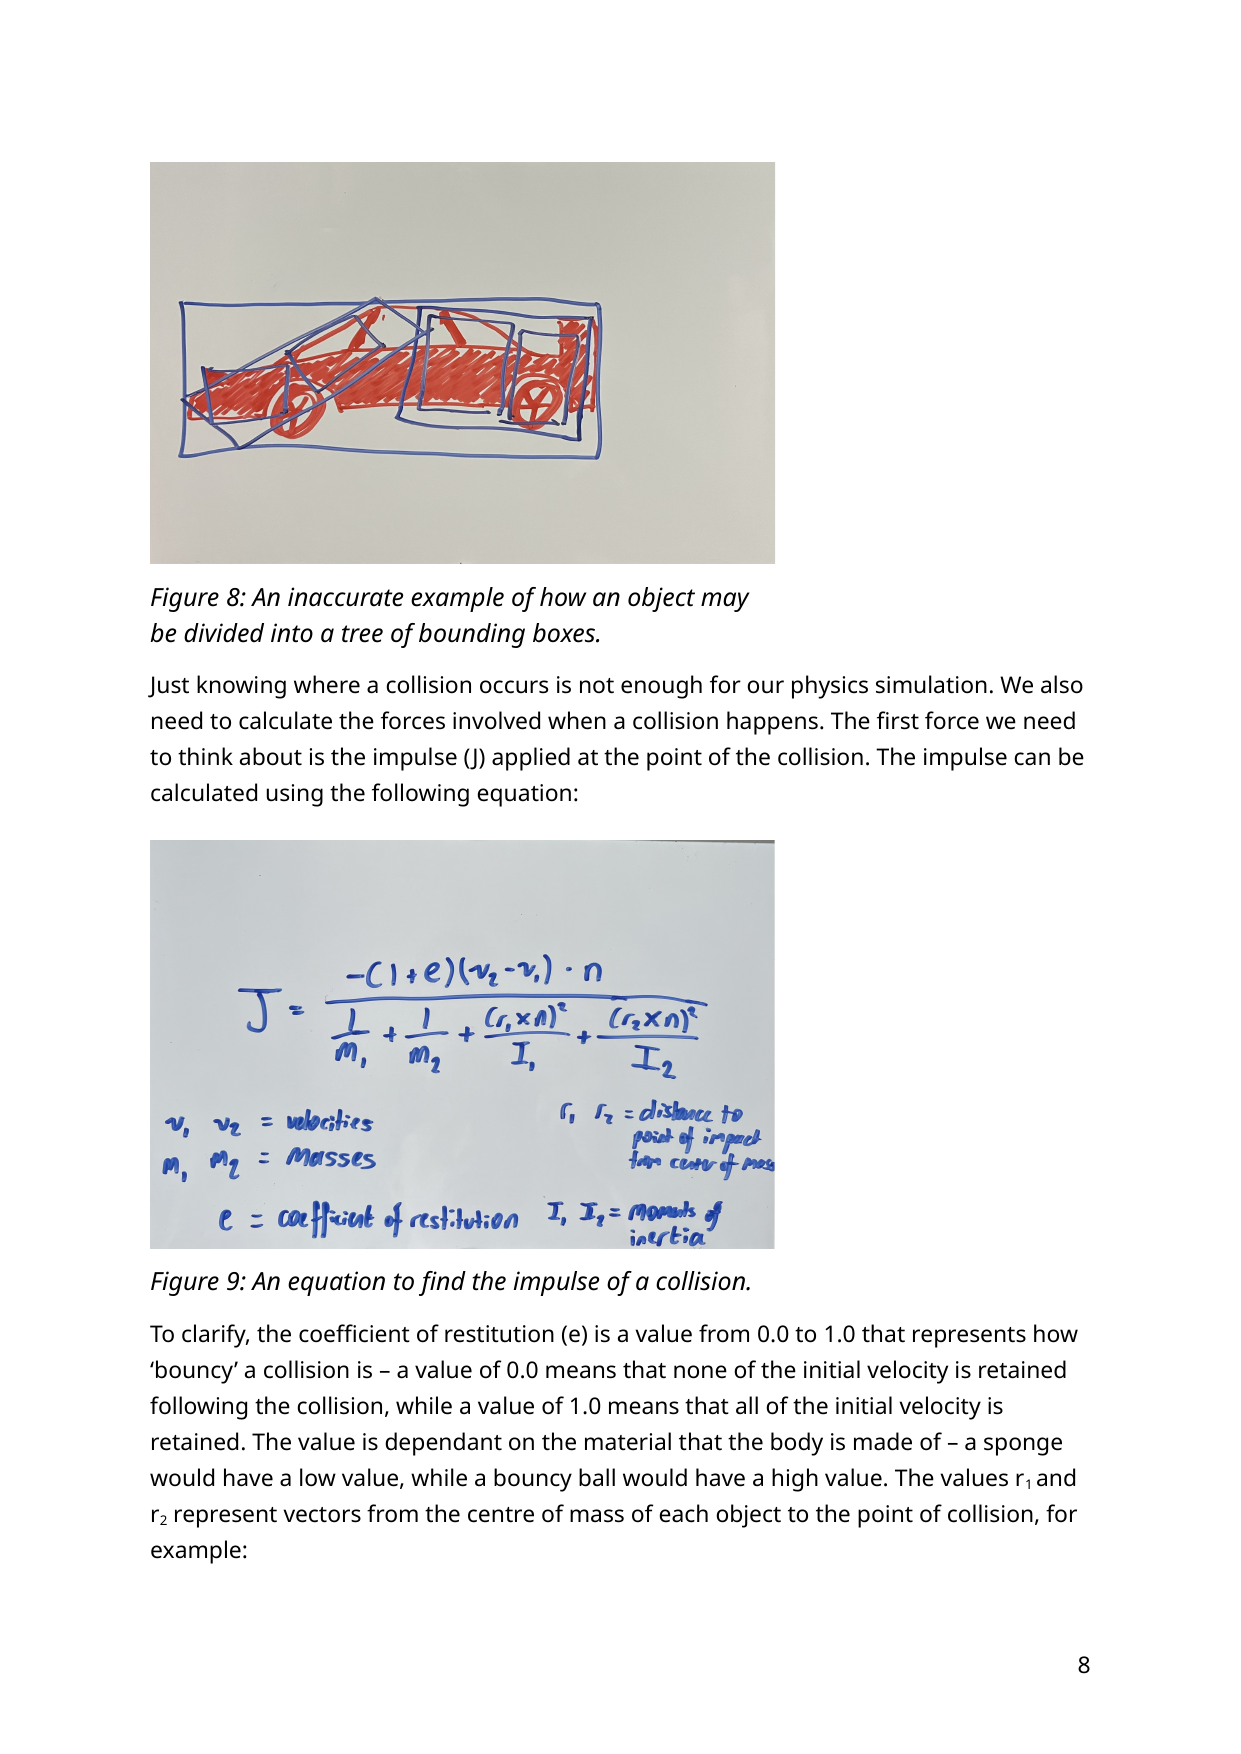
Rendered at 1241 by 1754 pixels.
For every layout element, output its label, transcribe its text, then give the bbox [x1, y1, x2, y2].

text Figure 9: An equation to find the impulse of a collision. [150, 1249, 775, 1298]
picture [150, 840, 775, 1249]
text To clarify, the coefficient of restitution (e) is a value from 0.0 to 1.0 that represents how ‘bouncy’ a collision is – a value of 0.0 means that none of the initial velocity is retained following the collision, while a value of 1.0 means that all of the initial velocity is retained. The value is dependant on the material that the body is made of – a sponge would have a low value, while a bouncy ball would have a high value. The values r1 and r2 represent vectors from the centre of mass of each object to the point of collision, for example: [150, 1318, 1090, 1565]
text Just knowing where a collision occurs is not enough for our physics simulation. We also need to calculate the forces involved when a collision happens. The first force we need to think about is the impulse (J) applied at the point of the collision. The impulse can be calculated using the following equation: [150, 669, 1090, 808]
picture [150, 162, 775, 564]
text Figure 8: An inaccurate example of how an object may be divided into a tree of bounding boxes. [150, 564, 775, 650]
